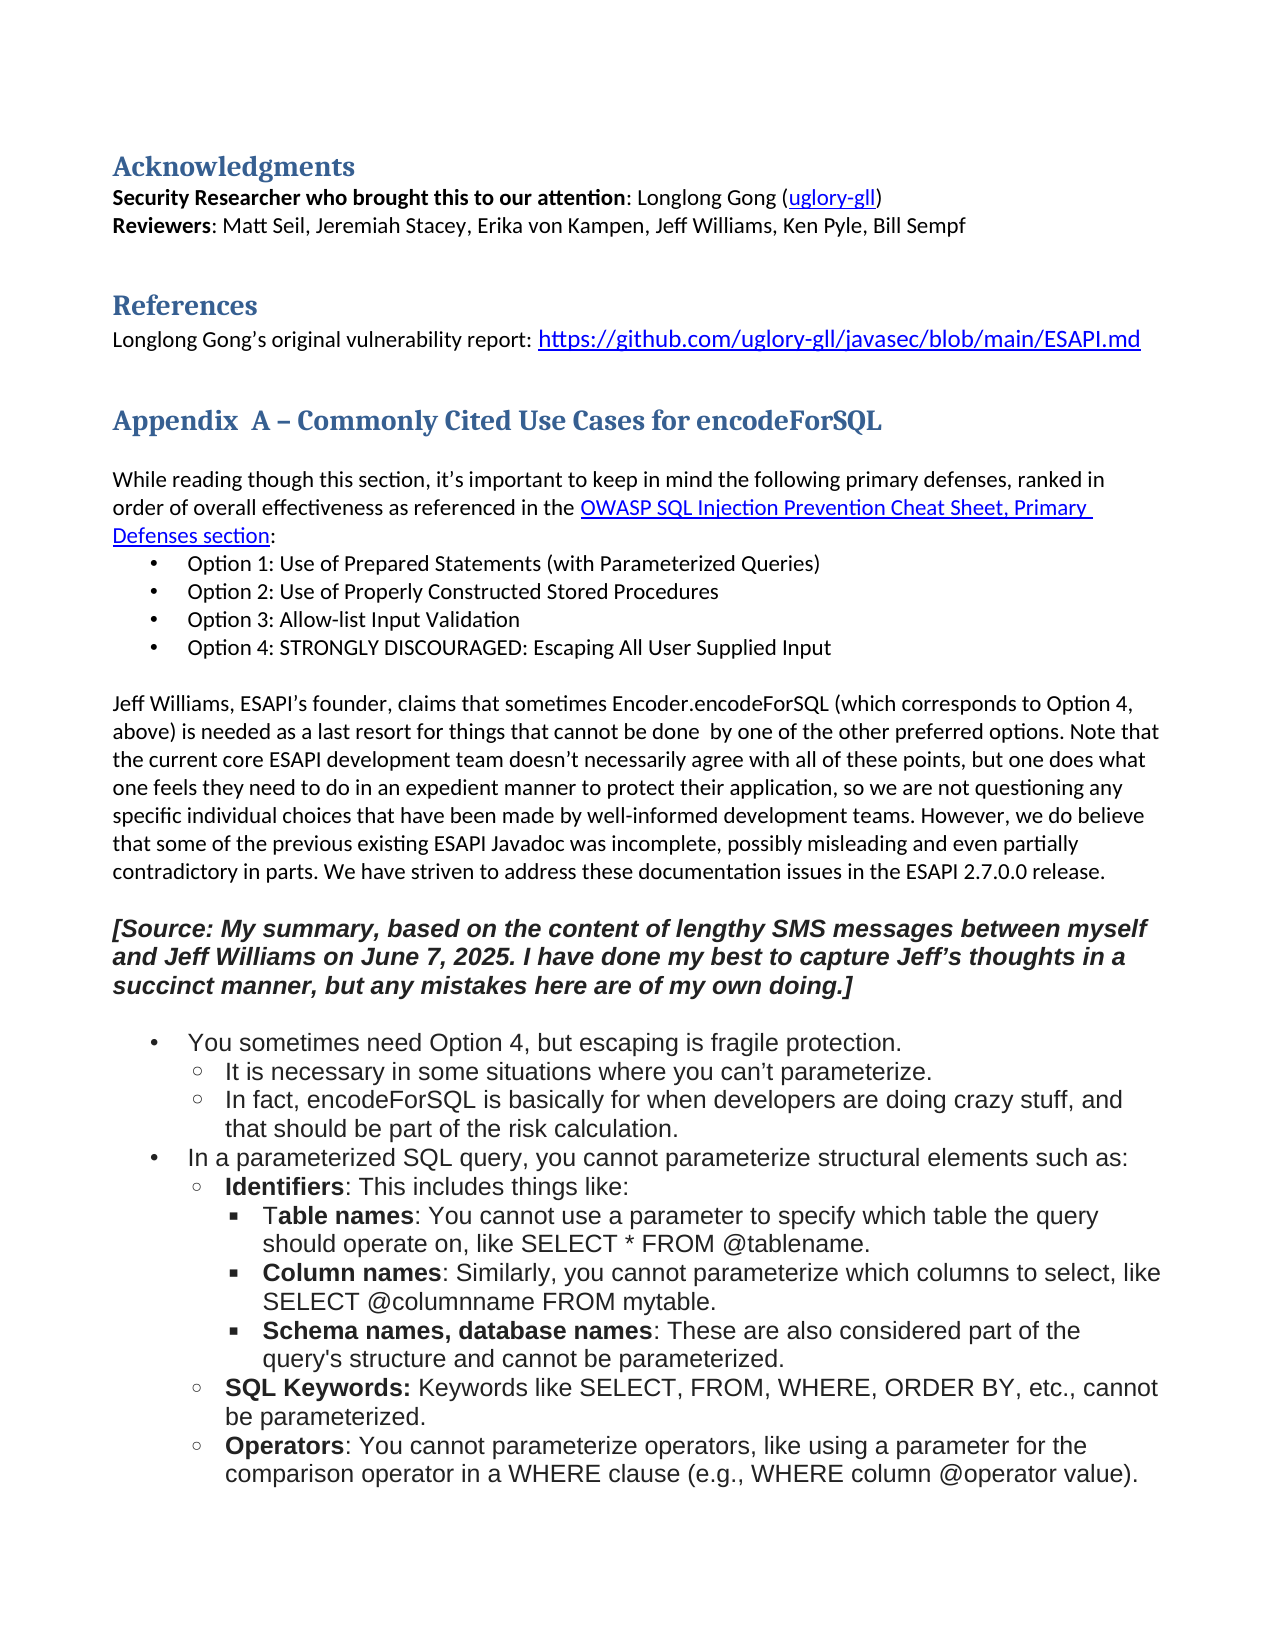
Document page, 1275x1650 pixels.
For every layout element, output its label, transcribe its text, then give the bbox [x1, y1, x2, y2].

list Table names: You cannot use a parameter to specify which table the query should operate on, like SELECT * FROM @tablename. [225, 1201, 1162, 1258]
list SQL Keywords: Keywords like SELECT, FROM, WHERE, ORDER BY, etc., cannot be parameterized. [187, 1373, 1162, 1431]
list Operators: You cannot parameterize operators, like using a parameter for the comparison operator in a WHERE clause (e.g., WHERE column @operator value). [187, 1431, 1162, 1488]
list Option 2: Use of Properly Constructed Stored Procedures [150, 577, 1162, 605]
list In fact, encodeForSQL is basically for when developers are doing crazy stuff, and that should be part of the risk calculation. [187, 1086, 1162, 1143]
list It is necessary in some situations where you can’t parameterize. [187, 1057, 1162, 1086]
text Security Researcher who brought this to our attention: Longlong Gong (uglory-gll) [112, 183, 1162, 212]
list In a parameterized SQL query, you cannot parameterize structural elements such as: [150, 1143, 1162, 1172]
list Option 4: STRONGLY DISCOURAGED: Escaping All User Supplied Input [150, 633, 1162, 661]
text Reviewers: Matt Seil, Jeremiah Stacey, Erika von Kampen, Jeff Williams, Ken Pyle, Bill Sempf [112, 212, 1162, 239]
subtitle Appendix A – Commonly Cited Use Cases for encodeForSQL [112, 404, 1162, 437]
text [Source: My summary, based on the content of lengthy SMS messages between myself and Jeff Williams on June 7, 2025. I have done my best to capture Jeff’s thoughts in a succinct manner, but any mistakes here are of my own doing.] [112, 913, 1162, 1000]
subtitle References [112, 289, 1162, 323]
text While reading though this section, it’s important to keep in mind the following primary defenses, ranked in order of overall effectiveness as referenced in the OWASP SQL Injection Prevention Cheat Sheet, Primary Defenses section: [112, 465, 1162, 549]
text Jeff Williams, ESAPI’s founder, claims that sometimes Encoder.encodeForSQL (which corresponds to Option 4, above) is needed as a last resort for things that cannot be done by one of the other preferred options. Note that the current core ESAPI development team doesn’t necessarily agree with all of these points, but one does what one feels they need to do in an expedient manner to protect their application, so we are not questioning any specific individual choices that have been made by well-informed development teams. However, we do believe that some of the previous existing ESAPI Javadoc was incomplete, possibly misleading and even partially contradictory in parts. We have striven to address these documentation issues in the ESAPI 2.7.0.0 release. [112, 689, 1162, 886]
list Identifiers: This includes things like: [187, 1172, 1162, 1201]
list You sometimes need Option 4, but escaping is fragile protection. [150, 1028, 1162, 1057]
list Schema names, database names: These are also considered part of the query's structure and cannot be parameterized. [225, 1316, 1162, 1373]
subtitle Acknowledgments [112, 150, 1162, 183]
list Column names: Similarly, you cannot parameterize which columns to select, like SELECT @columnname FROM mytable. [225, 1258, 1162, 1316]
text Longlong Gong’s original vulnerability report: https://github.com/uglory-gll/javasec/blob/main/ESAPI.md [112, 323, 1162, 354]
list Option 3: Allow-list Input Validation [150, 605, 1162, 633]
list Option 1: Use of Prepared Statements (with Parameterized Queries) [150, 549, 1162, 577]
